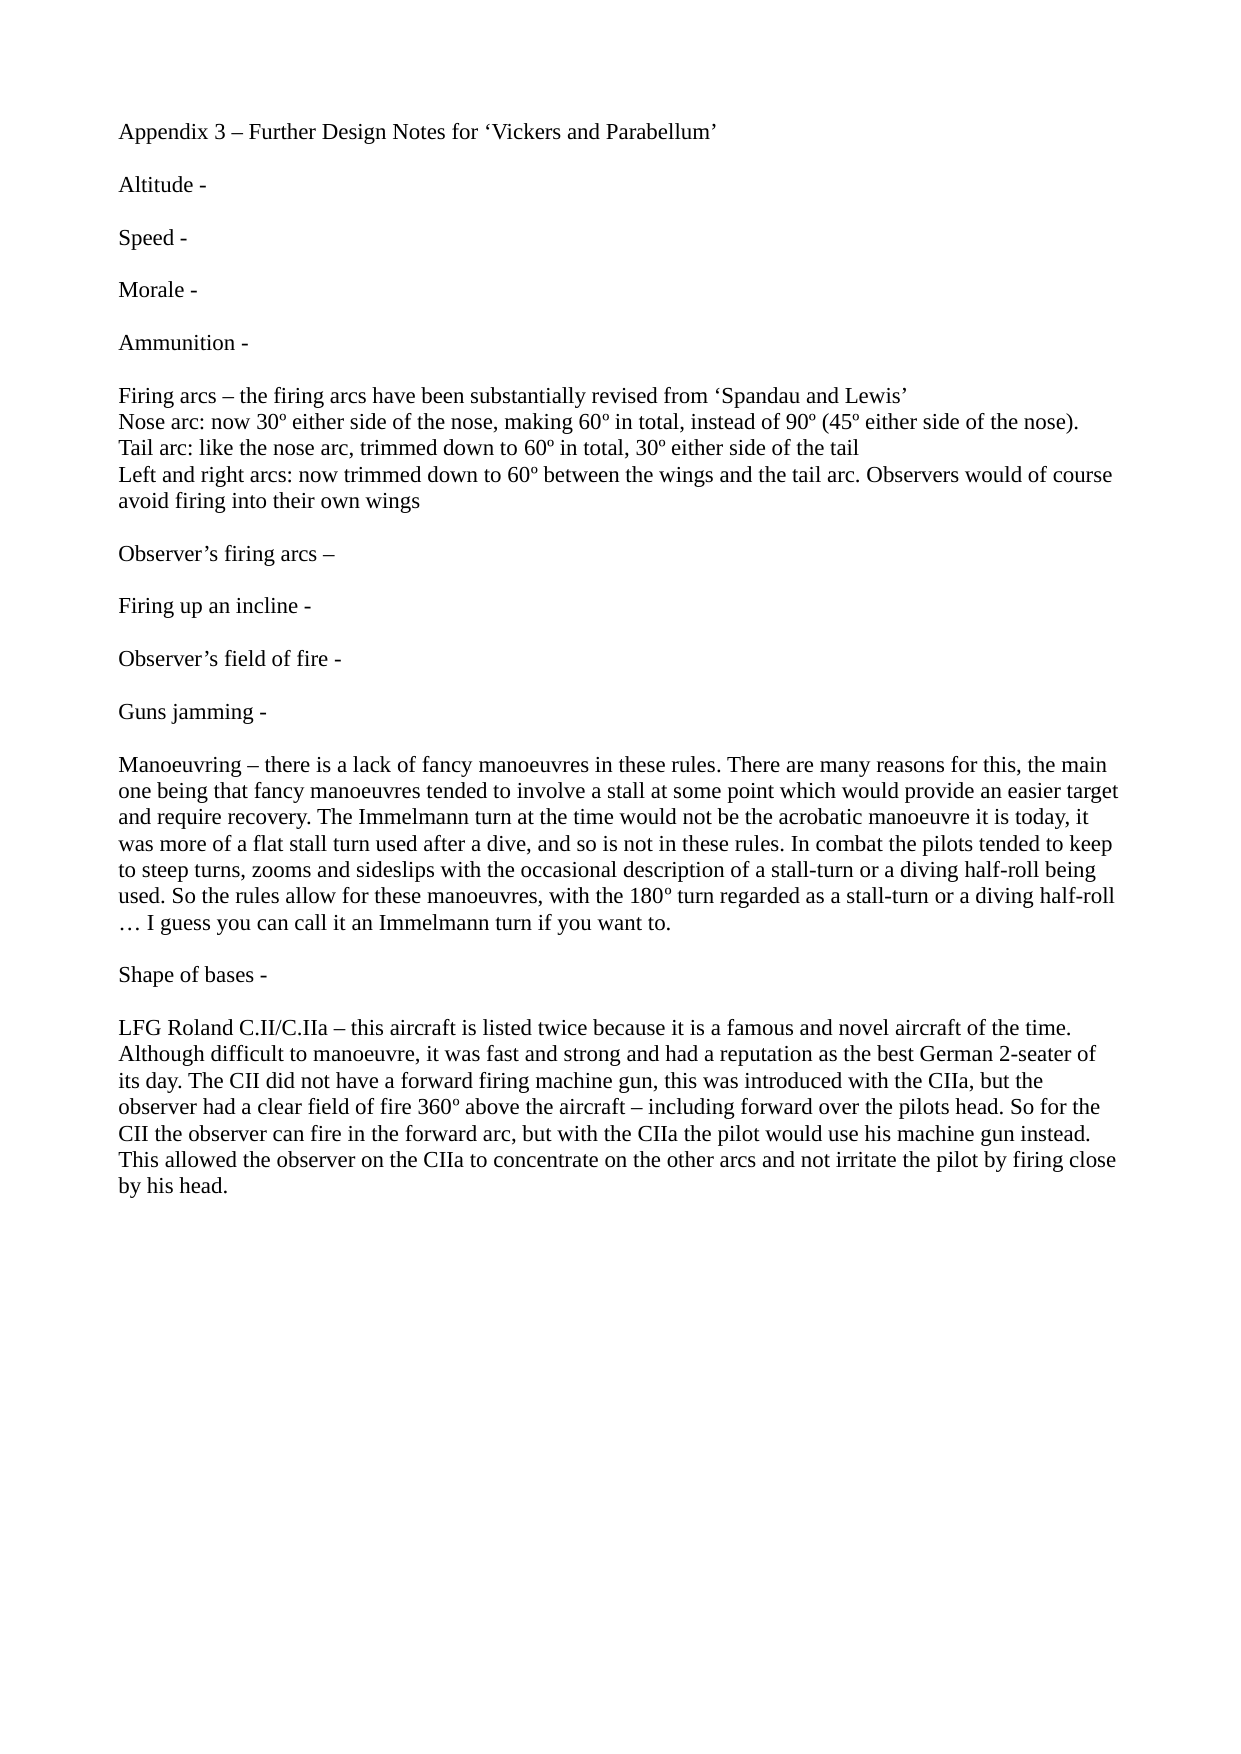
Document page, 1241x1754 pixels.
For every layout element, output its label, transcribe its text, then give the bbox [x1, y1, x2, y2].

text Morale - [118, 276, 1122, 303]
text Firing up an incline - [118, 592, 1122, 619]
text Observer’s firing arcs – [118, 540, 1122, 566]
text Guns jamming - [118, 698, 1122, 724]
text Altitude - [118, 171, 1122, 197]
text Observer’s field of fire - [118, 645, 1122, 672]
text Speed - [118, 223, 1122, 250]
text Appendix 3 – Further Design Notes for ‘Vickers and Parabellum’ [118, 118, 1122, 144]
text LFG Roland C.II/C.IIa – this aircraft is listed twice because it is a famous and novel aircraft of the time. Although difficult to manoeuvre, it was fast and strong and had a reputation as the best German 2-seater of its day. The CII did not have a forward firing machine gun, this was introduced with the CIIa, but the observer had a clear field of fire 360º above the aircraft – including forward over the pilots head. So for the CII the observer can fire in the forward arc, but with the CIIa the pilot would use his machine gun instead. This allowed the observer on the CIIa to concentrate on the other arcs and not irritate the pilot by firing close by his head. [118, 1014, 1122, 1199]
text Left and right arcs: now trimmed down to 60º between the wings and the tail arc. Observers would of course avoid firing into their own wings [118, 461, 1122, 513]
text Tail arc: like the nose arc, trimmed down to 60º in total, 30º either side of the tail [118, 434, 1122, 461]
text Manoeuvring – there is a lack of fancy manoeuvres in these rules. There are many reasons for this, the main one being that fancy manoeuvres tended to involve a stall at some point which would provide an easier target and require recovery. The Immelmann turn at the time would not be the acrobatic manoeuvre it is today, it was more of a flat stall turn used after a dive, and so is not in these rules. In combat the pilots tended to keep to steep turns, zooms and sideslips with the occasional description of a stall-turn or a diving half-roll being used. So the rules allow for these manoeuvres, with the 180º turn regarded as a stall-turn or a diving half-roll … I guess you can call it an Immelmann turn if you want to. [118, 751, 1122, 935]
text Firing arcs – the firing arcs have been substantially revised from ‘Spandau and Lewis’ [118, 382, 1122, 408]
text Ammunition - [118, 329, 1122, 355]
text Shape of bases - [118, 961, 1122, 988]
text Nose arc: now 30º either side of the nose, making 60º in total, instead of 90º (45º either side of the nose). [118, 408, 1122, 434]
